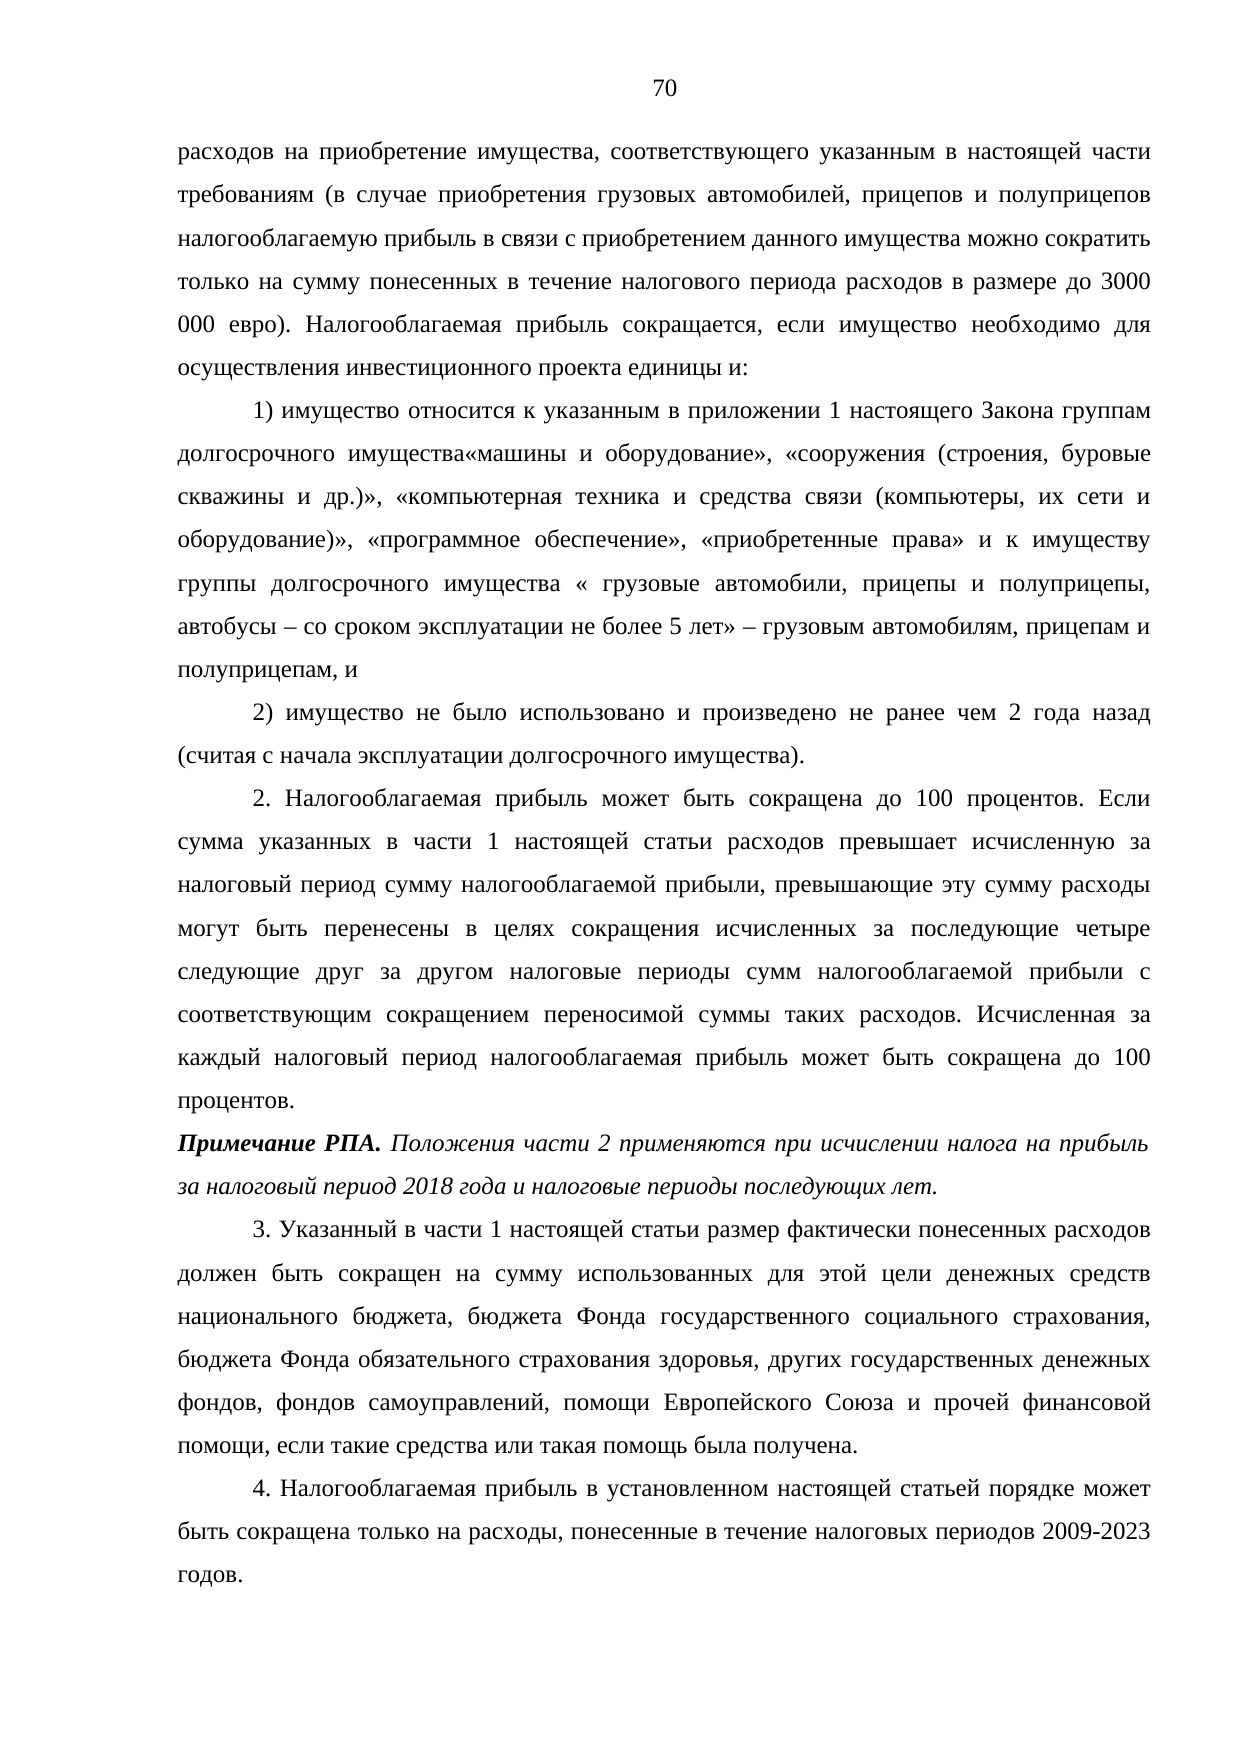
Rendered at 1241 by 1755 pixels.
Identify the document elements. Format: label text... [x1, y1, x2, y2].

text 1) имущество относится к указанным в приложении 1 настоящего Закона группам долгосрочного имущества«машины и оборудование», «сооружения (строения, буровые скважины и др.)», «компьютерная техника и средства связи (компьютеры, их сети и оборудование)», «программное обеспечение», «приобретенные права» и к имуществу группы долгосрочного имущества « грузовые автомобили, прицепы и полуприцепы, автобусы – со сроком эксплуатации не более 5 лет» – грузовым автомобилям, прицепам и полуприцепам, и [177, 395, 1152, 683]
text расходов на приобретение имущества, соответствующего указанным в настоящей части требованиям (в случае приобретения грузовых автомобилей, прицепов и полуприцепов налогооблагаемую прибыль в связи с приобретением данного имущества можно сократить только на сумму понесенных в течение налогового периода расходов в размере до 3000 000 евро). Налогооблагаемая прибыль сокращается, если имущество необходимо для осуществления инвестиционного проекта единицы и: [177, 136, 1152, 381]
text 2. Налогооблагаемая прибыль может быть сокращена до 100 процентов. Если сумма указанных в части 1 настоящей статьи расходов превышает исчисленную за налоговый период сумму налогооблагаемой прибыли, превышающие эту сумму расходы могут быть перенесены в целях сокращения исчисленных за последующие четыре следующие друг за другом налоговые периоды сумм налогооблагаемой прибыли с соответствующим сокращением переносимой суммы таких расходов. Исчисленная за каждый налоговый период налогооблагаемая прибыль может быть сокращена до 100 процентов. [177, 783, 1152, 1114]
text Примечание РПА. Положения части 2 применяются при исчислении налога на прибыль за налоговый период 2018 года и налоговые периоды последующих лет. [177, 1128, 1152, 1200]
text 3. Указанный в части 1 настоящей статьи размер фактически понесенных расходов должен быть сокращен на сумму использованных для этой цели денежных средств национального бюджета, бюджета Фонда государственного социального страхования, бюджета Фонда обязательного страхования здоровья, других государственных денежных фондов, фондов самоуправлений, помощи Европейского Союза и прочей финансовой помощи, если такие средства или такая помощь была получена. [177, 1214, 1152, 1459]
text 4. Налогооблагаемая прибыль в установленном настоящей статьей порядке может быть сокращена только на расходы, понесенные в течение налоговых периодов 2009-2023 годов. [177, 1473, 1152, 1588]
text 2) имущество не было использовано и произведено не ранее чем 2 года назад (считая с начала эксплуатации долгосрочного имущества). [177, 697, 1152, 769]
